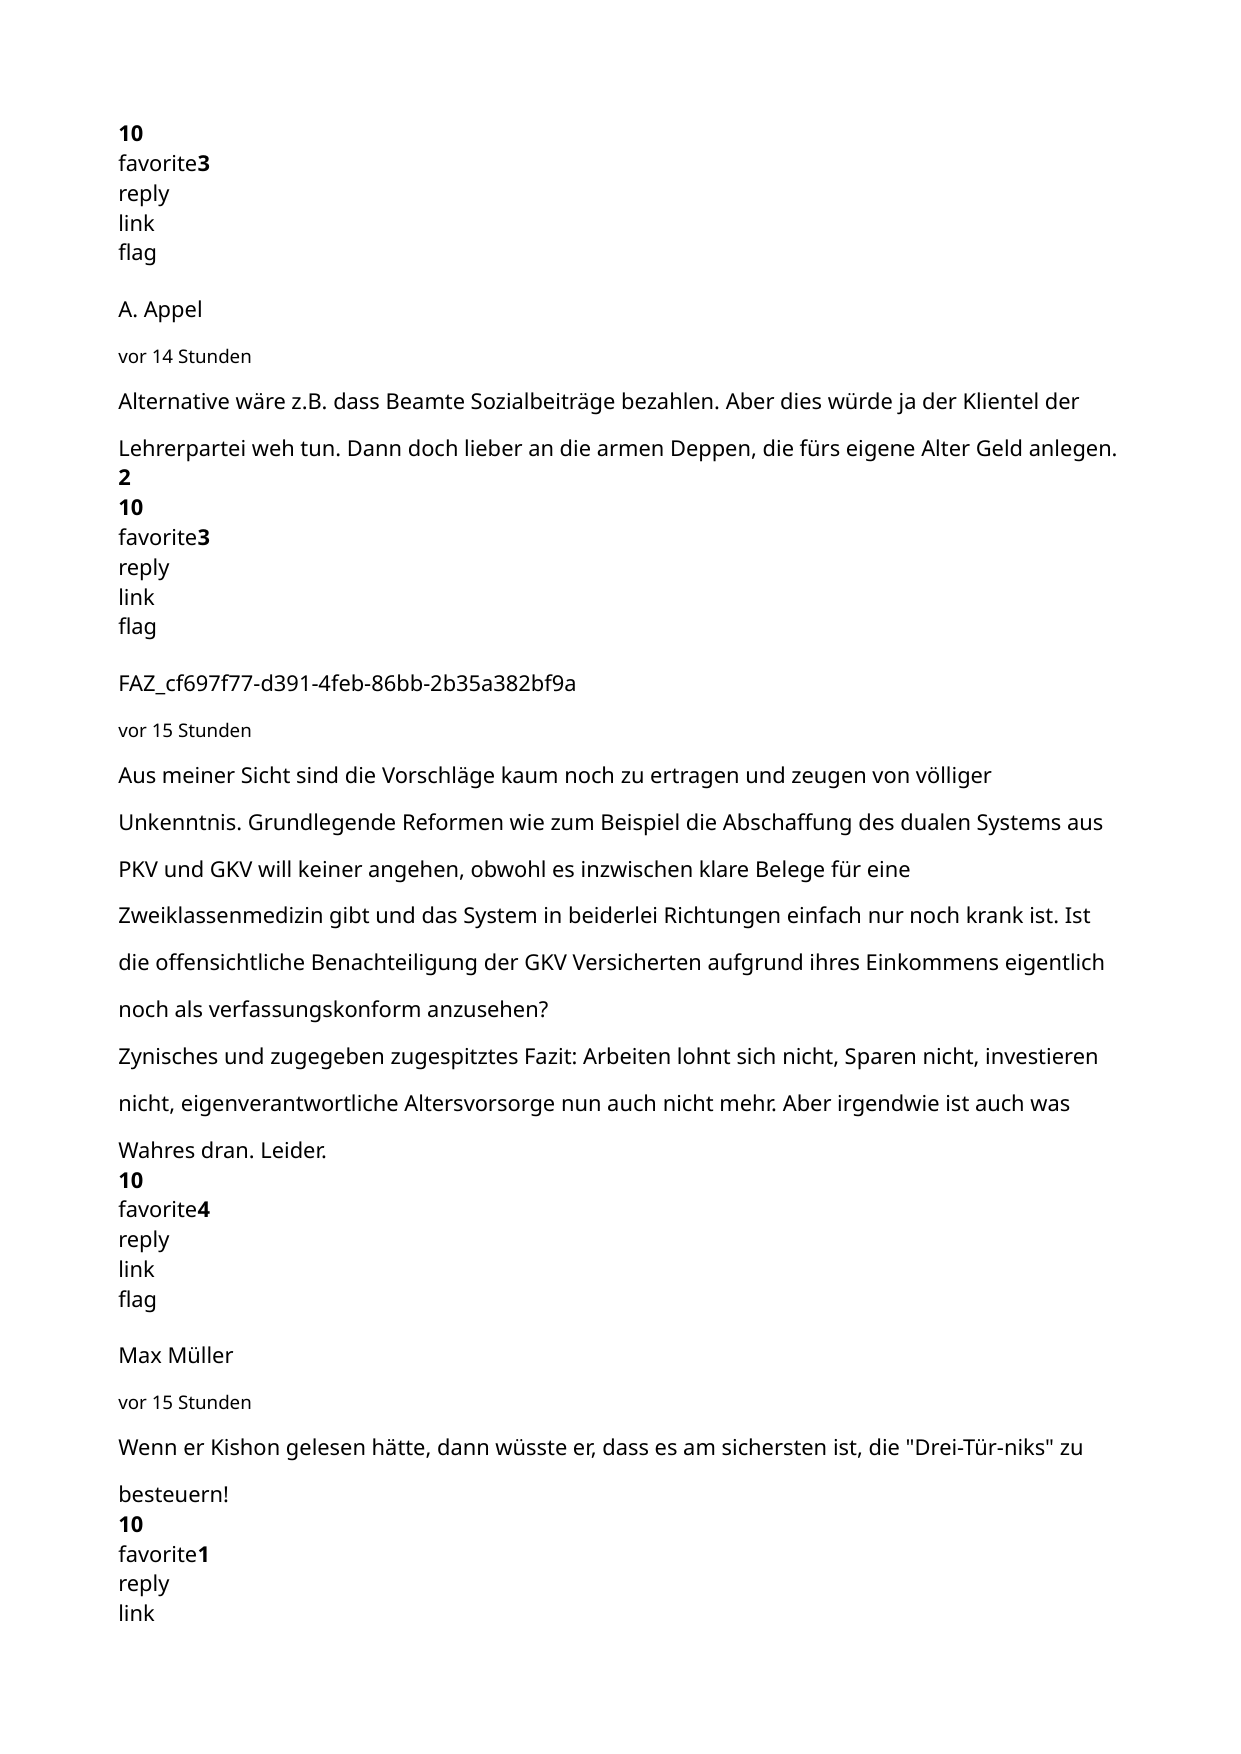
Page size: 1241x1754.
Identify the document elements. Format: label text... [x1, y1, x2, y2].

text A. Appel [118, 283, 1114, 323]
text favorite4 [118, 1194, 1122, 1224]
text FAZ_cf697f77-d391-4feb-86bb-2b35a382bf9a [118, 657, 1114, 697]
text 10 [118, 1509, 1122, 1539]
text 2 [118, 462, 1122, 492]
text 10 [118, 1164, 1122, 1194]
text vor 15 Stunden [118, 1385, 1122, 1415]
text link [118, 1598, 1122, 1628]
text link [118, 1254, 1122, 1284]
text 10 [118, 492, 1122, 522]
text reply [118, 552, 1122, 582]
text flag [118, 1284, 1122, 1313]
text Max Müller [118, 1329, 1114, 1370]
text favorite3 [118, 522, 1122, 552]
text flag [118, 611, 1122, 641]
text flag [118, 237, 1122, 267]
text 10 [118, 118, 1122, 148]
text vor 14 Stunden [118, 339, 1122, 369]
text Aus meiner Sicht sind die Vorschläge kaum noch zu ertragen und zeugen von völliger Unkenntnis. Grundlegende Reformen wie zum Beispiel die Abschaffung des dualen Systems aus PKV und GKV will keiner angehen, obwohl es inzwischen klare Belege für eine Zweiklassenmedizin gibt und das System in beiderlei Richtungen einfach nur noch krank ist. Ist die offensichtliche Benachteiligung der GKV Versicherten aufgrund ihres Einkommens eigentlich noch als verfassungskonform anzusehen? Zynisches und zugegeben zugespitztes Fazit: Arbeiten lohnt sich nicht, Sparen nicht, investieren nicht, eigenverantwortliche Altersvorsorge nun auch nicht mehr. Aber irgendwie ist auch was Wahres dran. Leider. [118, 743, 1122, 1164]
text favorite1 [118, 1539, 1122, 1568]
text link [118, 582, 1122, 611]
text reply [118, 1568, 1122, 1598]
text link [118, 207, 1122, 237]
text reply [118, 1224, 1122, 1254]
text favorite3 [118, 148, 1122, 178]
text Alternative wäre z.B. dass Beamte Sozialbeiträge bezahlen. Aber dies würde ja der Klientel der Lehrerpartei weh tun. Dann doch lieber an die armen Deppen, die fürs eigene Alter Geld anlegen. [118, 369, 1122, 462]
text reply [118, 178, 1122, 207]
text vor 15 Stunden [118, 713, 1122, 743]
text Wenn er Kishon gelesen hätte, dann wüsste er, dass es am sichersten ist, die "Drei-Tür-niks" zu besteuern! [118, 1415, 1122, 1509]
